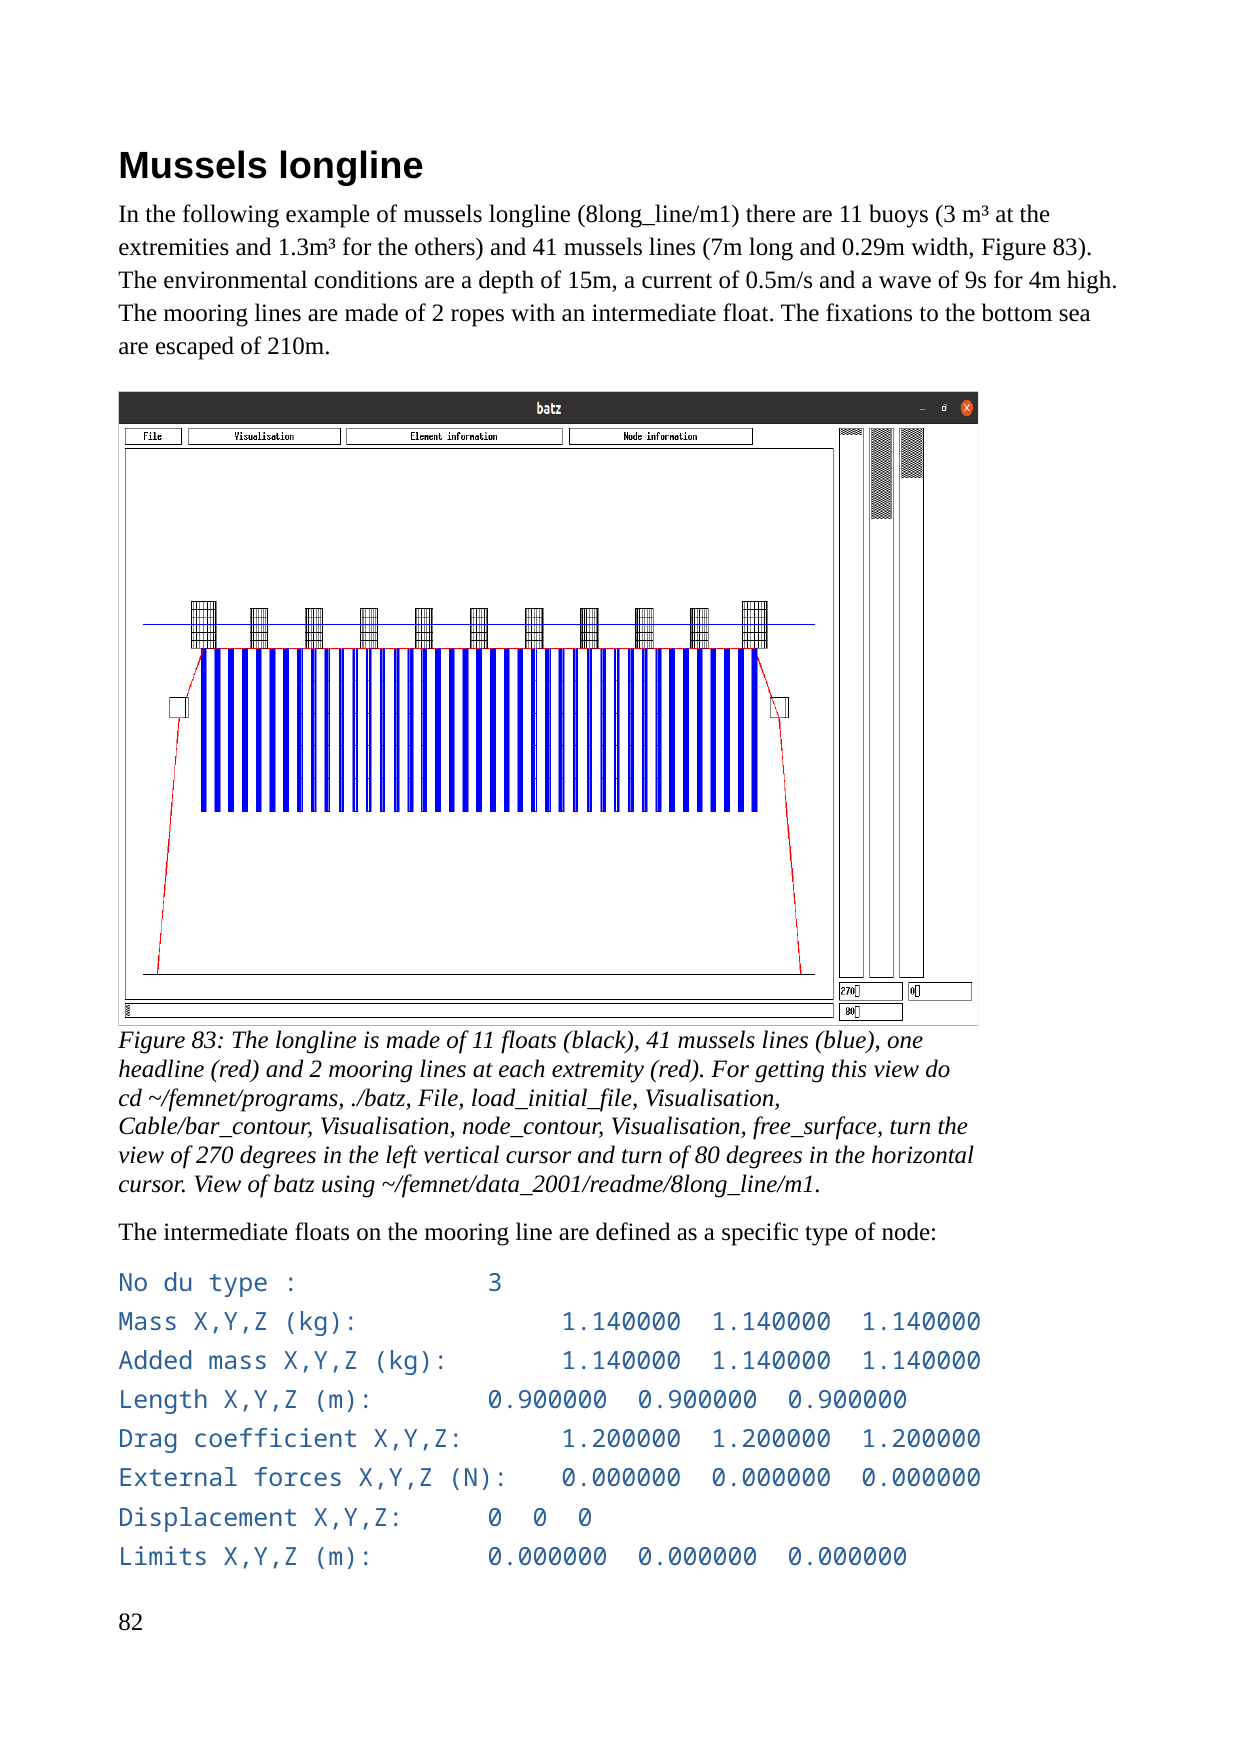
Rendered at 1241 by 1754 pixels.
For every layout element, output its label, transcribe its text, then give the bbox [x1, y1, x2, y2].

text Added mass X,Y,Z (kg): 1.140000 1.140000 1.140000 [118, 1342, 1122, 1377]
text Drag coefficient X,Y,Z: 1.200000 1.200000 1.200000 [118, 1421, 1122, 1455]
text External forces X,Y,Z (N): 0.000000 0.000000 0.000000 [118, 1460, 1122, 1494]
text In the following example of mussels longline (8long_line/m1) there are 11 buoys (3 m³ at the extremities and 1.3m³ for the others) and 41 mussels lines (7m long and 0.29m width, Figure 83). The environmental conditions are a depth of 15m, a current of 0.5m/s and a wave of 9s for 4m high. The mooring lines are made of 2 ropes with an intermediate float. The fixations to the bottom sea are escaped of 210m. [118, 199, 1122, 360]
text The intermediate floats on the mooring line are defined as a specific type of node: [118, 1217, 1122, 1245]
text Length X,Y,Z (m): 0.900000 0.900000 0.900000 [118, 1382, 1122, 1416]
text Displacement X,Y,Z: 0 0 0 [118, 1499, 1122, 1533]
text Figure 83: The longline is made of 11 floats (black), 41 mussels lines (blue), one headline (red) and 2 mooring lines at each extremity (red). For getting this view do cd ~/femnet/programs, ./batz, File, load_initial_file, Visualisation, Cable/bar_contour, Visualisation, node_contour, Visualisation, free_surface, turn the view of 270 degrees in the left vertical cursor and turn of 80 degrees in the horizontal cursor. View of batz using ~/femnet/data_2001/readme/8long_line/m1. [118, 1026, 978, 1198]
text Mass X,Y,Z (kg): 1.140000 1.140000 1.140000 [118, 1303, 1122, 1337]
picture [118, 391, 979, 1026]
text Limits X,Y,Z (m): 0.000000 0.000000 0.000000 [118, 1538, 1122, 1572]
text No du type : 3 [118, 1264, 1122, 1298]
subtitle Mussels longline [118, 143, 1122, 187]
